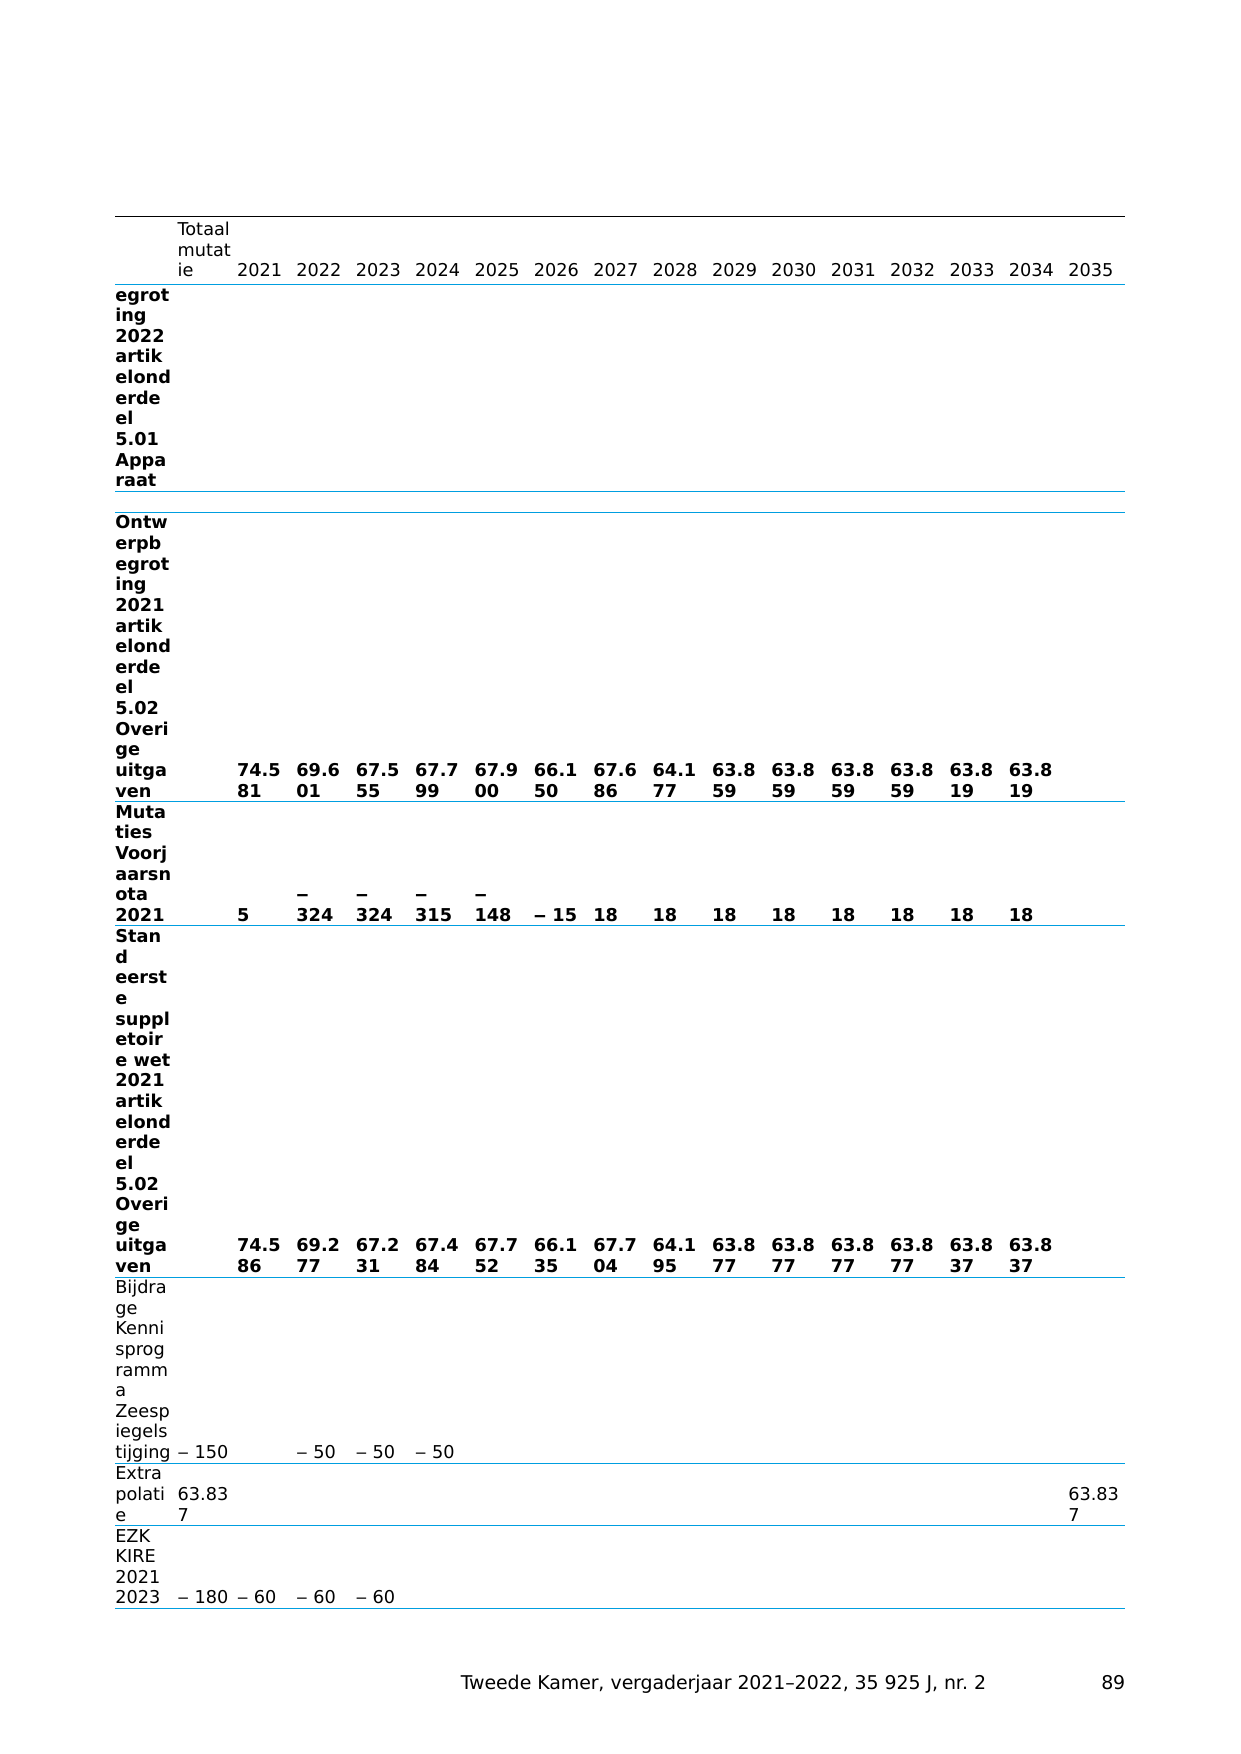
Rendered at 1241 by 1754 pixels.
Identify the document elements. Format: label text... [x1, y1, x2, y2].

table_cell [412, 1464, 471, 1525]
table_cell Stand eerste suppletoire wet 2021 artikelonderdeel 5.02 Overige uitgaven [115, 926, 174, 1277]
table_cell 2032 [887, 217, 946, 284]
table_cell [946, 1464, 1006, 1525]
table_cell [1006, 285, 1065, 491]
table_cell ‒ 60 [234, 1526, 293, 1608]
table_cell [412, 285, 471, 491]
table_cell [768, 285, 828, 491]
table_cell [175, 926, 234, 1277]
table_cell [471, 285, 531, 491]
table_cell 74.581 [234, 513, 293, 801]
table_cell Mutaties Voorjaarsnota 2021 [115, 802, 174, 925]
table_cell [650, 1278, 709, 1463]
table_cell 67.231 [353, 926, 412, 1277]
table_cell ‒ 150 [175, 1278, 234, 1463]
table_cell [1065, 513, 1125, 801]
table_cell [709, 285, 768, 491]
table_cell [887, 492, 946, 512]
table_cell 63.859 [768, 513, 828, 801]
table_cell 67.555 [353, 513, 412, 801]
table_cell 2026 [531, 217, 590, 284]
table_cell [175, 513, 234, 801]
table_cell 18 [650, 802, 709, 925]
table_cell [293, 1464, 353, 1525]
table_cell [234, 285, 293, 491]
table_cell [946, 1278, 1006, 1463]
table_cell [1065, 926, 1125, 1277]
table_cell [471, 1278, 531, 1463]
table_cell [768, 1278, 828, 1463]
table_cell EZK KIRE 2021 2023 [115, 1526, 174, 1608]
table_cell 2031 [828, 217, 887, 284]
table_cell [946, 492, 1006, 512]
table_cell ‒ 148 [471, 802, 531, 925]
table_cell 69.277 [293, 926, 353, 1277]
table_cell [353, 492, 412, 512]
table_cell 63.859 [887, 513, 946, 801]
table_cell ‒ 15 [531, 802, 590, 925]
table_cell ‒ 324 [353, 802, 412, 925]
table_cell [887, 1526, 946, 1608]
table_cell [768, 492, 828, 512]
table_cell [353, 1464, 412, 1525]
table_cell 63.877 [709, 926, 768, 1277]
table_cell 2033 [946, 217, 1006, 284]
table_cell 2034 [1006, 217, 1065, 284]
table_cell [1006, 1464, 1065, 1525]
table_cell [1006, 1278, 1065, 1463]
table_cell [709, 1464, 768, 1525]
table_cell [234, 1464, 293, 1525]
table_cell 2035 [1065, 217, 1125, 284]
table_cell ‒ 50 [412, 1278, 471, 1463]
table_cell 64.195 [650, 926, 709, 1277]
table_cell 18 [709, 802, 768, 925]
table_cell 2025 [471, 217, 531, 284]
table_cell 63.859 [828, 513, 887, 801]
table_cell [412, 492, 471, 512]
table_cell [828, 285, 887, 491]
table_cell [115, 217, 174, 284]
table_cell [175, 285, 234, 491]
table_cell [531, 1526, 590, 1608]
table_cell 69.601 [293, 513, 353, 801]
table_cell 18 [946, 802, 1006, 925]
table_cell 63.859 [709, 513, 768, 801]
table_cell [828, 492, 887, 512]
table_header Tabel 41 Artikel 5 Netwerkgebonden kosten en overige uitgaven [115, 191, 1125, 216]
table_cell [293, 492, 353, 512]
table_cell 18 [768, 802, 828, 925]
table_cell 2030 [768, 217, 828, 284]
table_cell 5 [234, 802, 293, 925]
table_cell [650, 1526, 709, 1608]
table_cell 63.837 [175, 1464, 234, 1525]
table_cell [531, 492, 590, 512]
table_cell [531, 1278, 590, 1463]
table_cell ‒ 315 [412, 802, 471, 925]
table_cell 74.586 [234, 926, 293, 1277]
table_cell [1065, 285, 1125, 491]
table_cell [1006, 1526, 1065, 1608]
table_cell 63.837 [1065, 1464, 1125, 1525]
table_cell [471, 1464, 531, 1525]
table_cell 2021 [234, 217, 293, 284]
table_cell [1006, 492, 1065, 512]
table_cell 63.819 [946, 513, 1006, 801]
table_cell 63.877 [887, 926, 946, 1277]
table_cell 2023 [353, 217, 412, 284]
table_cell [531, 285, 590, 491]
table_cell [1065, 1526, 1125, 1608]
table_cell [887, 1464, 946, 1525]
table_cell 18 [1006, 802, 1065, 925]
table_cell 18 [828, 802, 887, 925]
table_cell 67.752 [471, 926, 531, 1277]
table_cell [828, 1278, 887, 1463]
table_cell Bijdrage Kennisprogramma Zeespiegelstijging [115, 1278, 174, 1463]
table_cell [175, 802, 234, 925]
table_cell 2027 [590, 217, 649, 284]
table_cell [709, 1526, 768, 1608]
table_cell 18 [590, 802, 649, 925]
table_cell [590, 492, 649, 512]
table_cell [353, 285, 412, 491]
table_cell 66.150 [531, 513, 590, 801]
table_cell [709, 1278, 768, 1463]
table_cell [828, 1464, 887, 1525]
table_cell 67.900 [471, 513, 531, 801]
table_cell [590, 1464, 649, 1525]
table_cell [768, 1526, 828, 1608]
table_cell [1065, 802, 1125, 925]
table_cell [590, 285, 649, 491]
table_cell Ontwerpbegroting 2021 artikelonderdeel 5.02 Overige uitgaven [115, 513, 174, 801]
table_cell [650, 1464, 709, 1525]
table_cell 63.819 [1006, 513, 1065, 801]
table_cell ‒ 50 [293, 1278, 353, 1463]
table_cell ‒ 324 [293, 802, 353, 925]
table_cell [590, 1278, 649, 1463]
table_cell 66.135 [531, 926, 590, 1277]
table_cell [471, 1526, 531, 1608]
table_cell [175, 492, 234, 512]
table_cell [650, 492, 709, 512]
table_cell ‒ 50 [353, 1278, 412, 1463]
table_cell 67.704 [590, 926, 649, 1277]
table_cell Totaal mutatie [175, 217, 234, 284]
table_cell [1065, 492, 1125, 512]
table_cell 67.686 [590, 513, 649, 801]
table_cell [471, 492, 531, 512]
table_cell [234, 492, 293, 512]
table_cell [946, 1526, 1006, 1608]
table_cell [590, 1526, 649, 1608]
table_cell [234, 1278, 293, 1463]
table_cell 63.877 [828, 926, 887, 1277]
table_cell 63.837 [1006, 926, 1065, 1277]
table_cell [887, 1278, 946, 1463]
table_cell 2028 [650, 217, 709, 284]
table_cell [768, 1464, 828, 1525]
table_cell 18 [887, 802, 946, 925]
table_cell [828, 1526, 887, 1608]
table_cell ‒ 60 [353, 1526, 412, 1608]
table_cell 2029 [709, 217, 768, 284]
table_cell [946, 285, 1006, 491]
table_cell 67.799 [412, 513, 471, 801]
table_cell 2022 [293, 217, 353, 284]
table_cell 64.177 [650, 513, 709, 801]
table_cell [531, 1464, 590, 1525]
table_cell [650, 285, 709, 491]
table_cell [115, 492, 174, 512]
table_cell [293, 285, 353, 491]
table_cell Extrapolatie [115, 1464, 174, 1525]
table_cell 2024 [412, 217, 471, 284]
table_cell ‒ 60 [293, 1526, 353, 1608]
table_cell 67.484 [412, 926, 471, 1277]
table_cell [1065, 1278, 1125, 1463]
table_cell [887, 285, 946, 491]
table_cell 63.837 [946, 926, 1006, 1277]
table_cell 63.877 [768, 926, 828, 1277]
table_cell [412, 1526, 471, 1608]
table_cell [709, 492, 768, 512]
table_cell egroting 2022 artikelonderdeel 5.01 Apparaat [115, 285, 174, 491]
table_cell ‒ 180 [175, 1526, 234, 1608]
